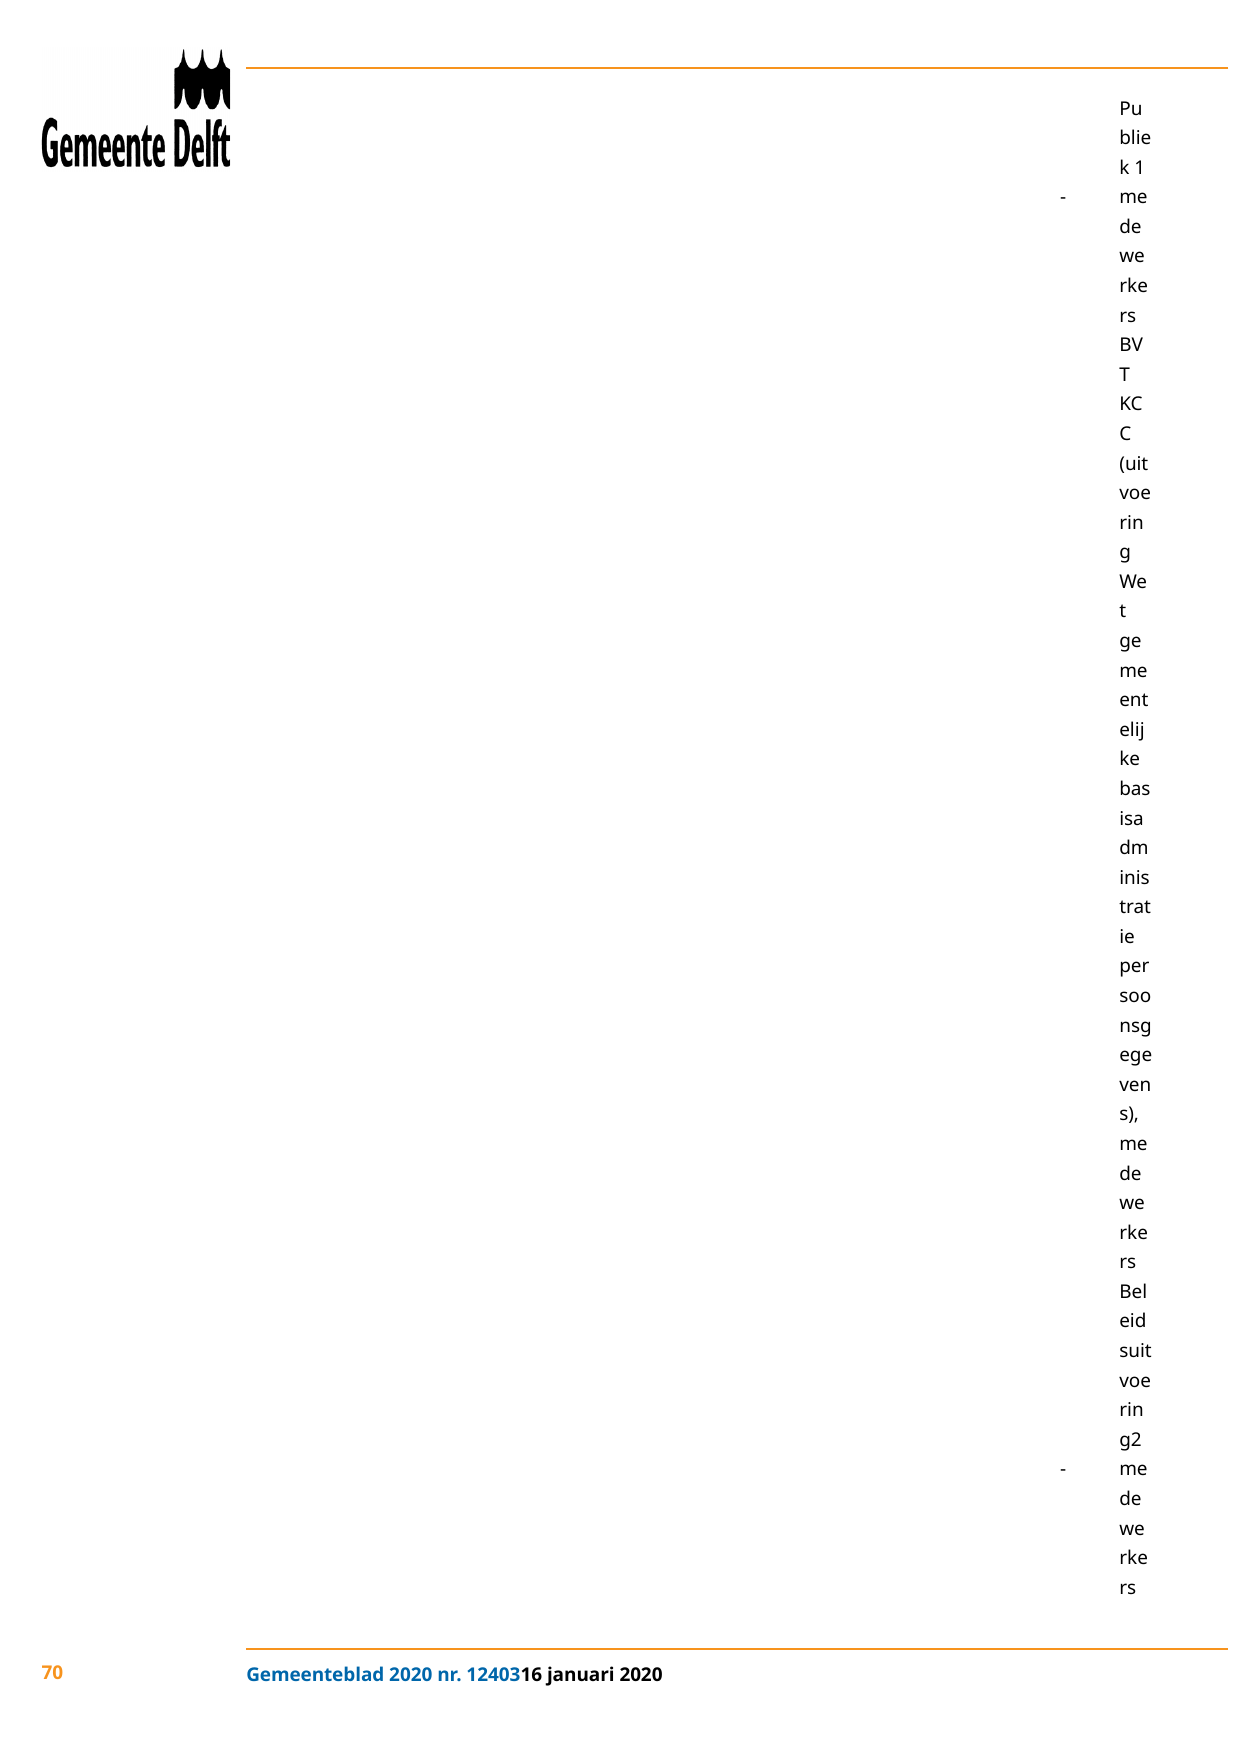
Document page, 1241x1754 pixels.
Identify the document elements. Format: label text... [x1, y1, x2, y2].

table_cell [340, 95, 431, 1600]
table_cell [431, 95, 630, 1600]
table_cell Publiek 1 medewerkers BVT KCC (uitvoering Wet gemeentelijke basisadministratie persoonsgegevens), medewerkers Beleidsuitvoering2 medewerkers [1060, 95, 1152, 1600]
table_cell [630, 95, 829, 1600]
table_cell [248, 95, 339, 1600]
table_cell [829, 95, 921, 1600]
table_cell [921, 95, 1060, 1600]
picture [41, 47, 231, 172]
